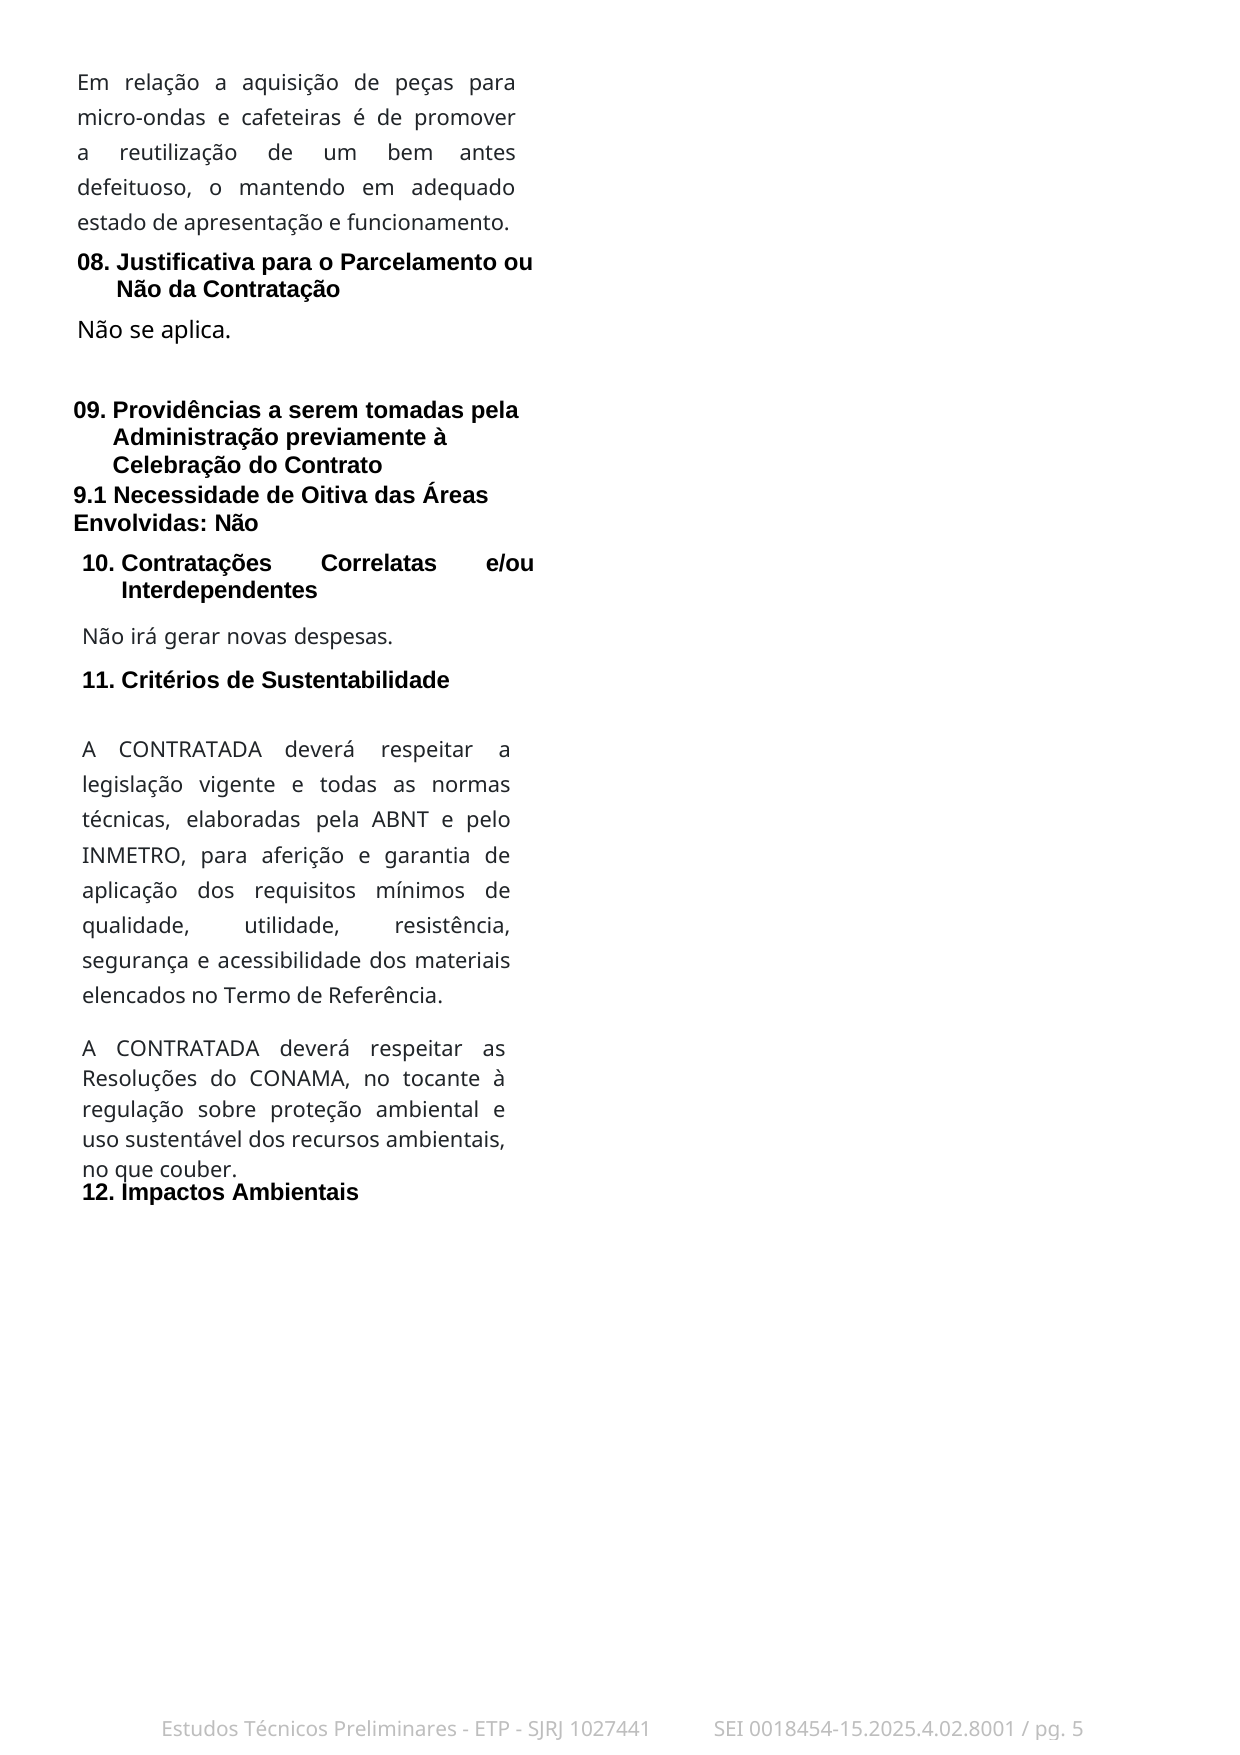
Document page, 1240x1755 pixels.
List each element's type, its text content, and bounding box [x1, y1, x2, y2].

list Providências a serem tomadas pela Administração previamente à Celebração do Contrato [73, 396, 534, 478]
text 9.1 Necessidade de Oitiva das Áreas Envolvidas: Não [73, 481, 534, 536]
list Critérios de Sustentabilidade [82, 666, 534, 693]
list Impactos Ambientais [82, 1184, 534, 1204]
text Não irá gerar novas despesas. [82, 621, 534, 651]
text A CONTRATADA deverá respeitar as Resoluções do CONAMA, no tocante à regulação sobre proteção ambiental e uso sustentável dos recursos ambientais, no que couber. [82, 1033, 506, 1184]
text A CONTRATADA deverá respeitar a legislação vigente e todas as normas técnicas, elaboradas pela ABNT e pelo INMETRO, para aferição e garantia de aplicação dos requisitos mínimos de qualidade, utilidade, resistência, segurança e acessibilidade dos materiais elencados no Termo de Referência. [82, 734, 511, 1010]
list Justificativa para o Parcelamento ou Não da Contratação [77, 248, 534, 303]
text Em relação a aquisição de peças para micro-ondas e cafeteiras é de promover a reutilização de um bem antes defeituoso, o mantendo em adequado estado de apresentação e funcionamento. [77, 67, 516, 237]
list Contratações Correlatas e/ou Interdependentes [82, 548, 534, 604]
text Não se aplica. [77, 313, 534, 346]
